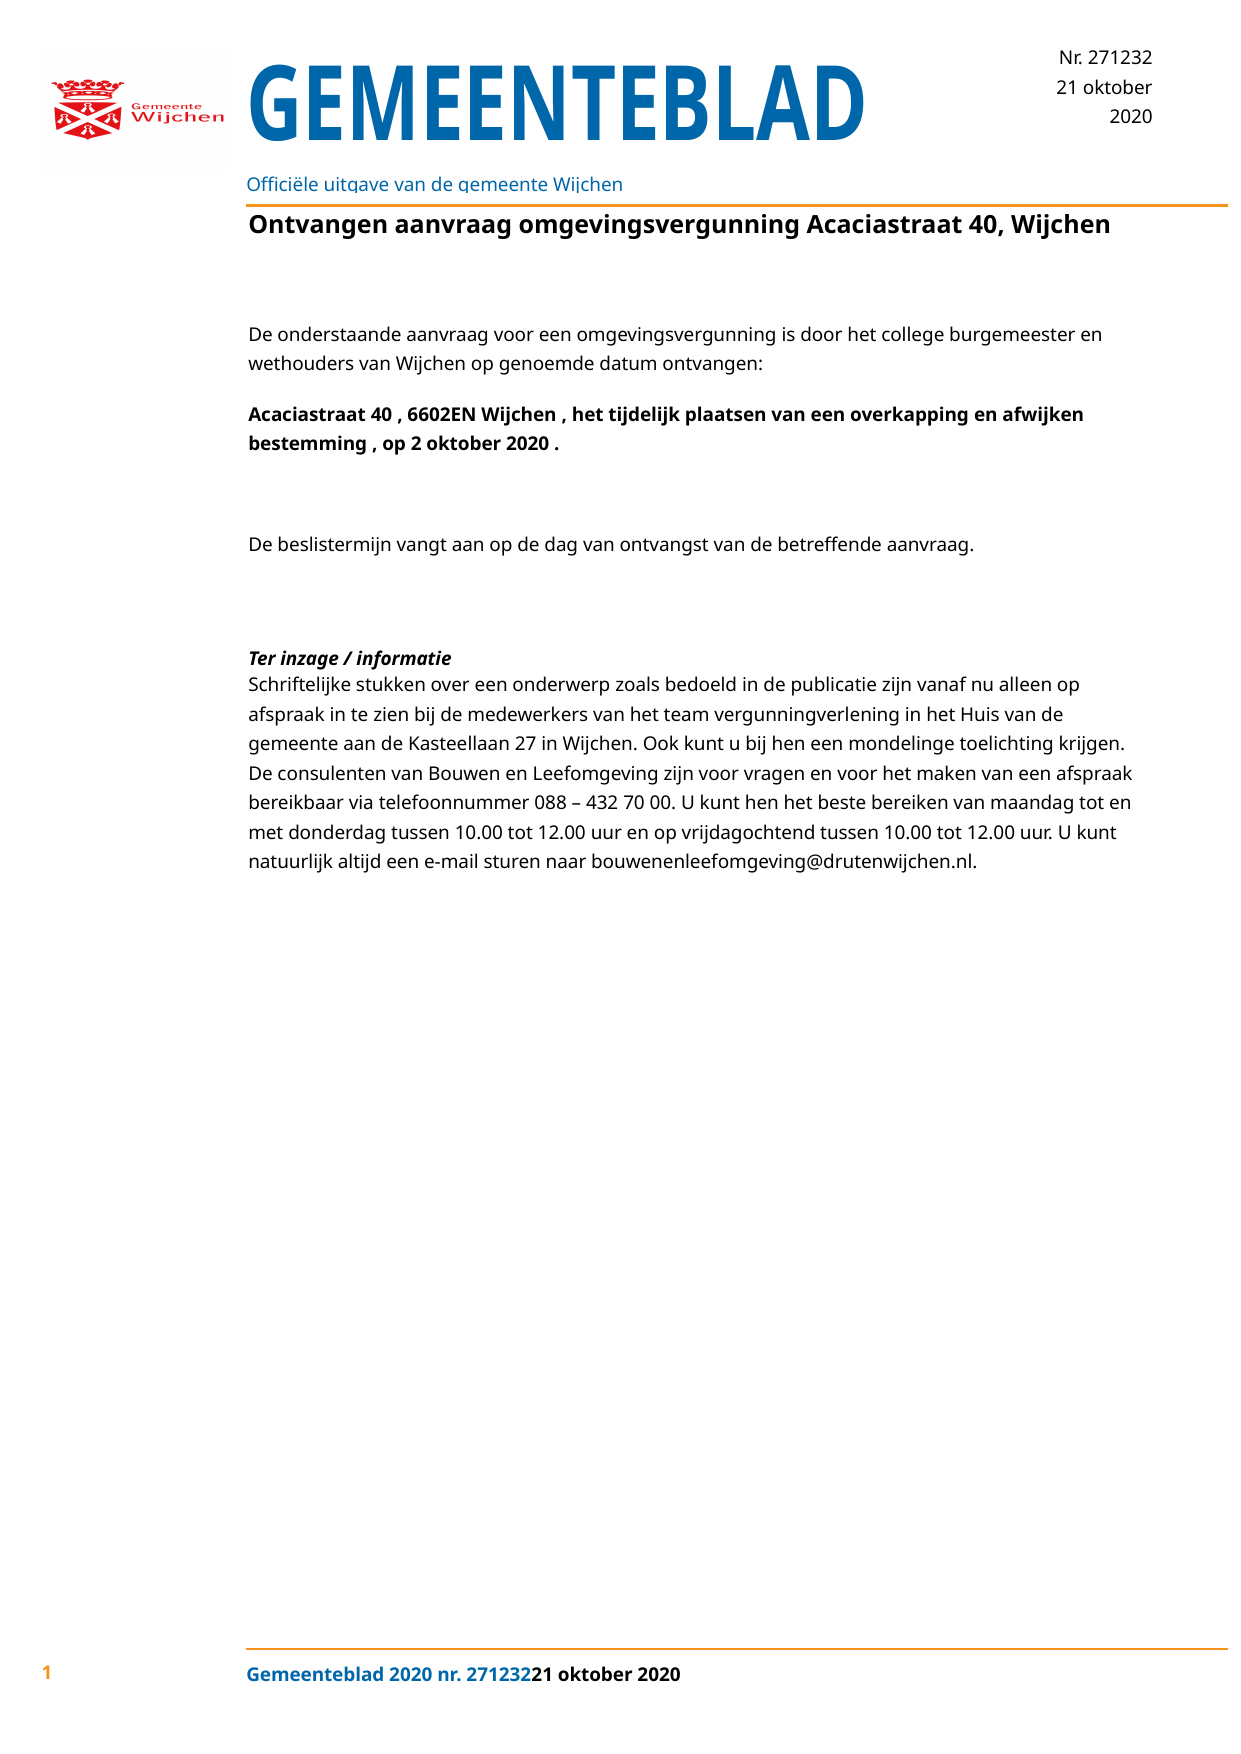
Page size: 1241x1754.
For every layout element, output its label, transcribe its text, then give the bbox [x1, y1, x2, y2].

text De onderstaande aanvraag voor een omgevingsvergunning is door het college burgemeester en wethouders van Wijchen op genoemde datum ontvangen: [248, 321, 1152, 376]
text Ontvangen aanvraag omgevingsvergunning Acaciastraat 40, Wijchen [248, 207, 1152, 241]
text De beslistermijn vangt aan op de dag van ontvangst van de betreffende aanvraag. [248, 531, 1152, 557]
text Ter inzage / informatie [248, 646, 1152, 671]
picture [41, 47, 231, 172]
text Acaciastraat 40 , 6602EN Wijchen , het tijdelijk plaatsen van een overkapping en afwijken bestemming , op 2 oktober 2020 . [248, 401, 1152, 456]
text Schriftelijke stukken over een onderwerp zoals bedoeld in de publicatie zijn vanaf nu alleen op afspraak in te zien bij de medewerkers van het team vergunningverlening in het Huis van de gemeente aan de Kasteellaan 27 in Wijchen. Ook kunt u bij hen een mondelinge toelichting krijgen. De consulenten van Bouwen en Leefomgeving zijn voor vragen en voor het maken van een afspraak bereikbaar via telefoonnummer 088 – 432 70 00. U kunt hen het beste bereiken van maandag tot en met donderdag tussen 10.00 tot 12.00 uur en op vrijdagochtend tussen 10.00 tot 12.00 uur. U kunt natuurlijk altijd een e-mail sturen naar bouwenenleefomgeving@drutenwijchen.nl. [248, 671, 1152, 874]
